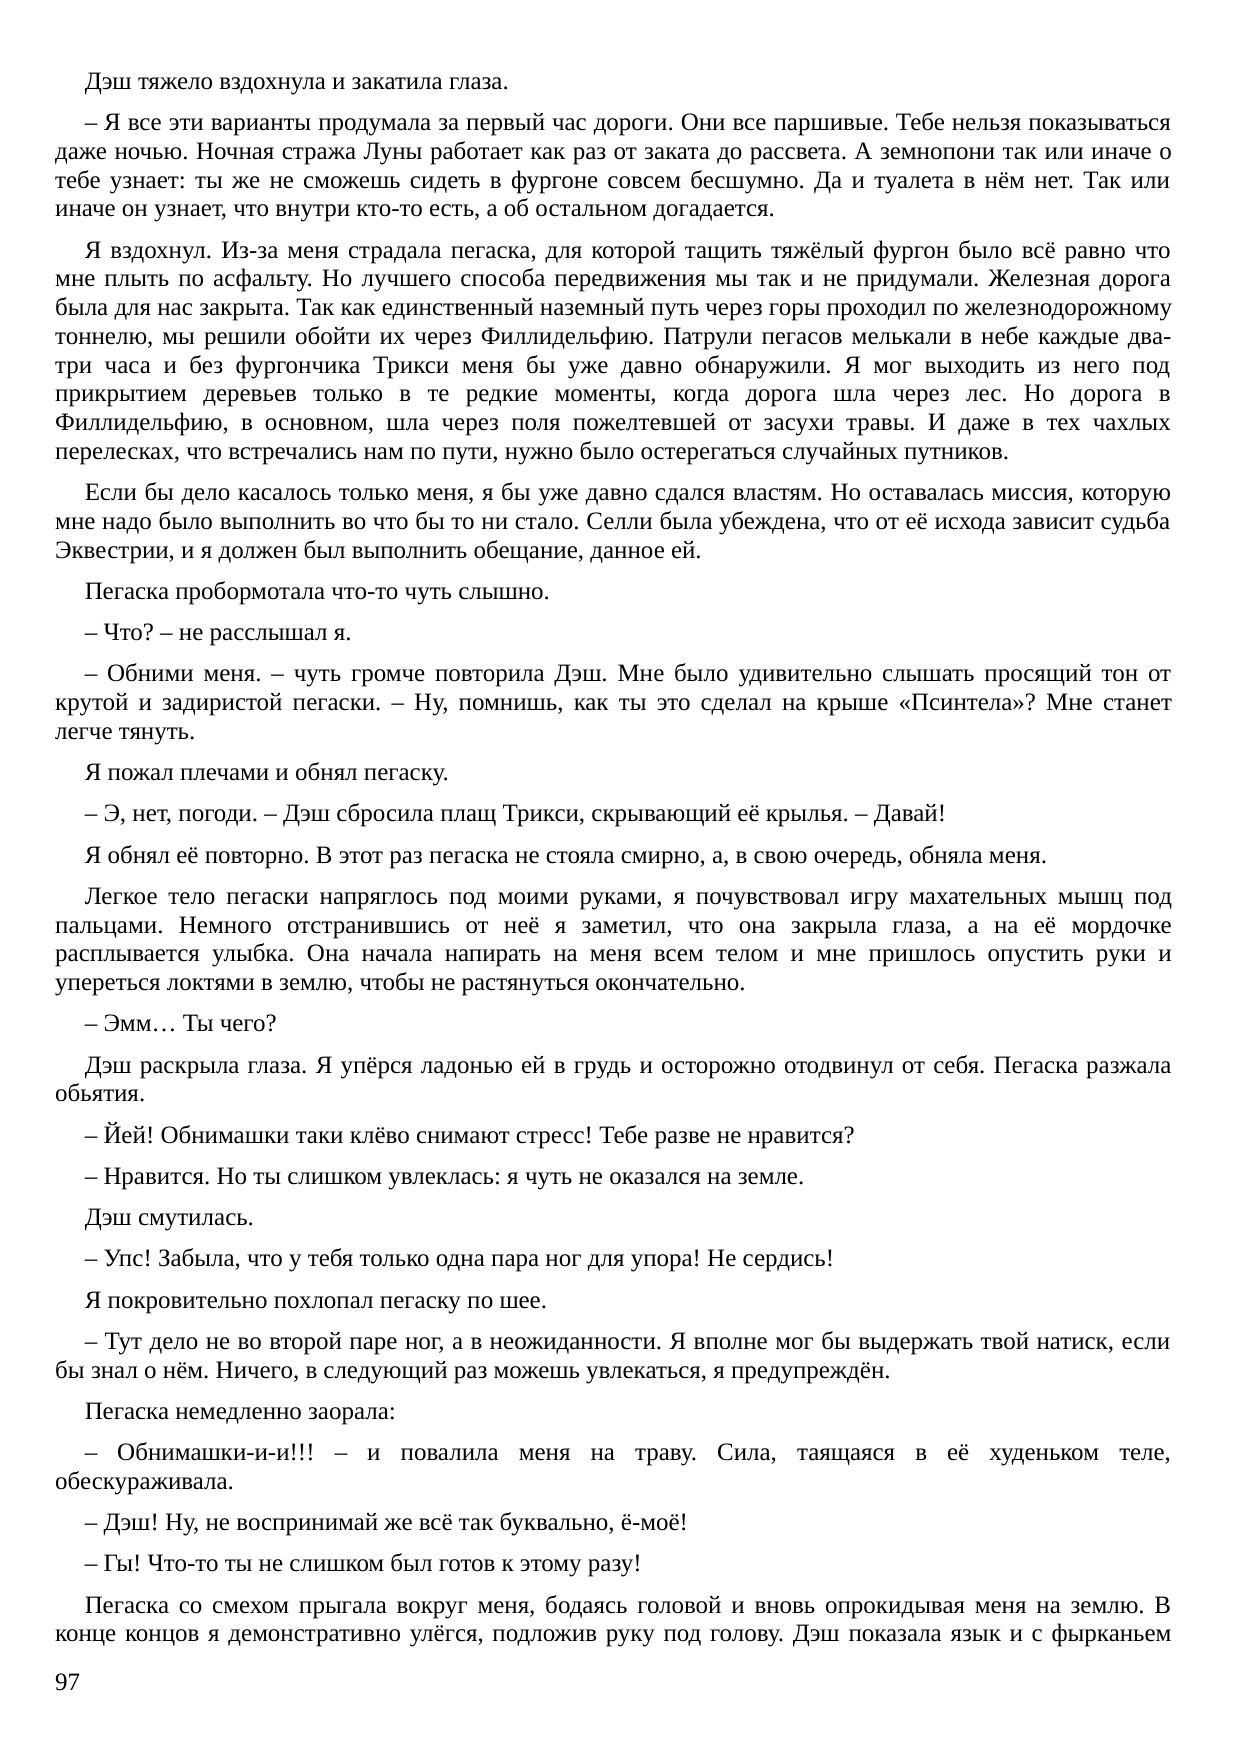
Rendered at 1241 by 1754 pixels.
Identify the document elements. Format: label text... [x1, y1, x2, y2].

text Я вздохнул. Из-за меня страдала пегаска, для которой тащить тяжёлый фургон было всё равно что мне плыть по асфальту. Но лучшего способа передвижения мы так и не придумали. Железная дорога была для нас закрыта. Так как единственный наземный путь через горы проходил по железнодорожному тоннелю, мы решили обойти их через Филлидельфию. Патрули пегасов мелькали в небе каждые два-три часа и без фургончика Трикси меня бы уже давно обнаружили. Я мог выходить из него под прикрытием деревьев только в те редкие моменты, когда дорога шла через лес. Но дорога в Филлидельфию, в основном, шла через поля пожелтевшей от засухи травы. И даже в тех чахлых перелесках, что встречались нам по пути, нужно было остерегаться случайных путников. [55, 235, 1173, 465]
text – Нравится. Но ты слишком увлеклась: я чуть не оказался на земле. [55, 1161, 1173, 1190]
text – Гы! Что-то ты не слишком был готов к этому разу! [55, 1548, 1173, 1577]
text Пегаска немедленно заорала: [55, 1396, 1173, 1425]
text Если бы дело касалось только меня, я бы уже давно сдался властям. Но оставалась миссия, которую мне надо было выполнить во что бы то ни стало. Селли была убеждена, что от её исхода зависит судьба Эквестрии, и я должен был выполнить обещание, данное ей. [55, 477, 1173, 563]
text – Йей! Обнимашки таки клёво снимают стресс! Тебе разве не нравится? [55, 1120, 1173, 1148]
text Пегаска пробормотала что-то чуть слышно. [55, 576, 1173, 605]
text – Обними меня. – чуть громче повторила Дэш. Мне было удивительно слышать просящий тон от крутой и задиристой пегаски. – Ну, помнишь, как ты это сделал на крыше «Псинтела»? Мне станет легче тянуть. [55, 658, 1173, 745]
text Дэш смутилась. [55, 1202, 1173, 1231]
text Я пожал плечами и обнял пегаску. [55, 757, 1173, 786]
text Дэш тяжело вздохнула и закатила глаза. [55, 66, 1173, 95]
text – Я все эти варианты продумала за первый час дороги. Они все паршивые. Тебе нельзя показываться даже ночью. Ночная стража Луны работает как раз от заката до рассвета. А земнопони так или иначе о тебе узнает: ты же не сможешь сидеть в фургоне совсем бесшумно. Да и туалета в нём нет. Так или иначе он узнает, что внутри кто-то есть, а об остальном догадается. [55, 107, 1173, 222]
text Я обнял её повторно. В этот раз пегаска не стояла смирно, а, в свою очередь, обняла меня. [55, 840, 1173, 868]
text Я покровительно похлопал пегаску по шее. [55, 1285, 1173, 1313]
text – Э, нет, погоди. – Дэш сбросила плащ Трикси, скрывающий её крылья. – Давай! [55, 798, 1173, 827]
text – Обнимашки-и-и!!! – и повалила меня на траву. Сила, таящаяся в её худеньком теле, обескураживала. [55, 1437, 1173, 1495]
text – Эмм… Ты чего? [55, 1008, 1173, 1037]
text – Дэш! Ну, не воспринимай же всё так буквально, ё-моё! [55, 1507, 1173, 1536]
text Легкое тело пегаски напряглось под моими руками, я почувствовал игру махательных мышц под пальцами. Немного отстранившись от неё я заметил, что она закрыла глаза, а на её мордочке расплывается улыбка. Она начала напирать на меня всем телом и мне пришлось опустить руки и упереться локтями в землю, чтобы не растянуться окончательно. [55, 881, 1173, 996]
text – Тут дело не во второй паре ног, а в неожиданности. Я вполне мог бы выдержать твой натиск, если бы знал о нём. Ничего, в следующий раз можешь увлекаться, я предупреждён. [55, 1326, 1173, 1383]
text Дэш раскрыла глаза. Я упёрся ладонью ей в грудь и осторожно отодвинул от себя. Пегаска разжала обьятия. [55, 1050, 1173, 1107]
text Пегаска со смехом прыгала вокруг меня, бодаясь головой и вновь опрокидывая меня на землю. В конце концов я демонстративно улёгся, подложив руку под голову. Дэш показала язык и с фырканьем [55, 1590, 1173, 1647]
text – Упс! Забыла, что у тебя только одна пара ног для упора! Не сердись! [55, 1243, 1173, 1272]
text – Что? – не расслышал я. [55, 617, 1173, 646]
